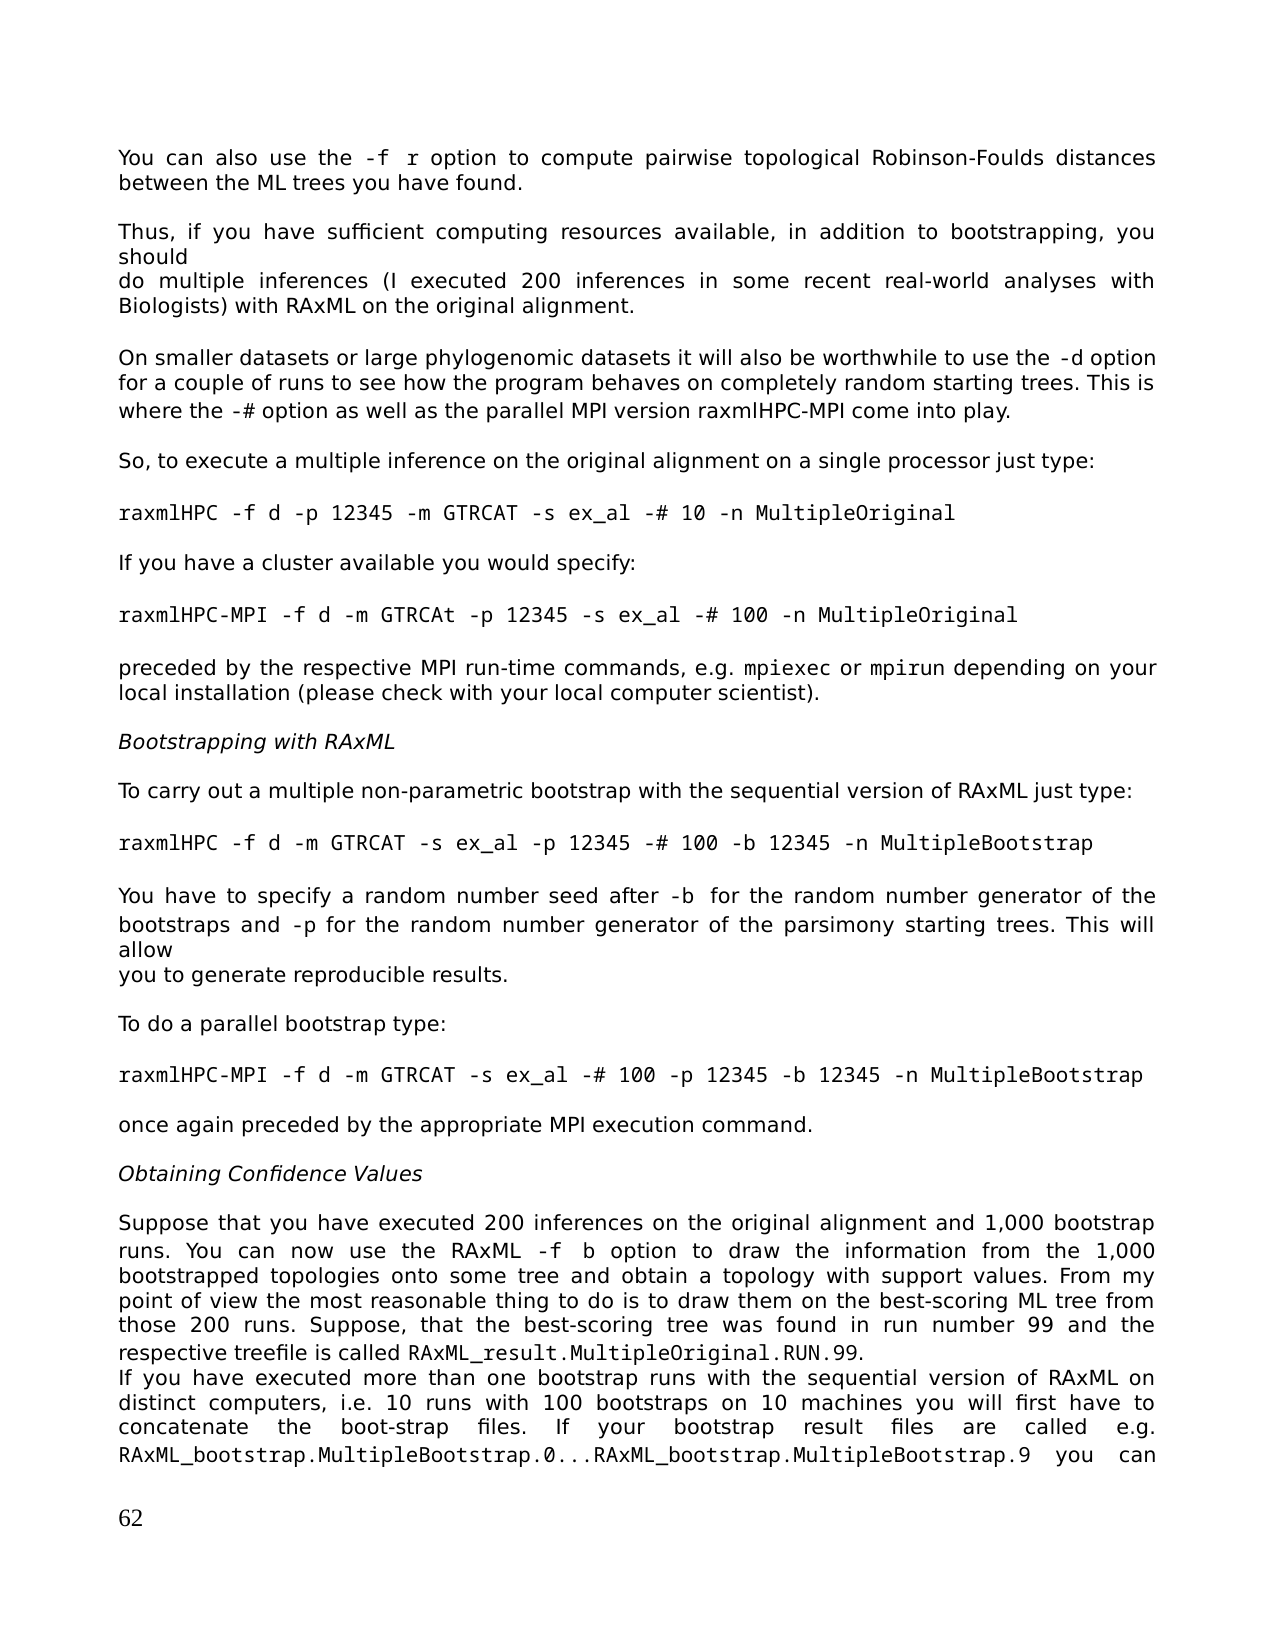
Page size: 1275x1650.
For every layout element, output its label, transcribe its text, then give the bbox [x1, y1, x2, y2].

text On smaller datasets or large phylogenomic datasets it will also be worthwhile to use the -d option for a couple of runs to see how the program behaves on completely random starting trees. This is where the -# option as well as the parallel MPI version raxmlHPC-MPI come into play. [118, 342, 1157, 424]
text If you have a cluster available you would specify: [118, 551, 1157, 575]
text raxmlHPC-MPI -f d -m GTRCAt -p 12345 -s ex_al -# 100 -n MultipleOriginal [118, 599, 1157, 628]
text once again preceded by the appropriate MPI execution command. [118, 1113, 1157, 1138]
text If you have executed more than one bootstrap runs with the sequential version of RAxML on distinct computers, i.e. 10 runs with 100 bootstraps on 10 machines you will first have to concatenate the boot-strap files. If your bootstrap result files are called e.g. RAxML_bootstrap.MultipleBootstrap.0...RAxML_bootstrap.MultipleBootstrap.9 you can [118, 1366, 1157, 1468]
text To do a parallel bootstrap type: [118, 1011, 1157, 1036]
text Thus, if you have sufficient computing resources available, in addition to bootstrapping, you should [118, 220, 1157, 269]
text raxmlHPC-MPI -f d -m GTRCAT -s ex_al -# 100 -p 12345 -b 12345 -n MultipleBootstrap [118, 1060, 1157, 1089]
text raxmlHPC -f d -p 12345 -m GTRCAT -s ex_al -# 10 -n MultipleOriginal [118, 497, 1157, 526]
text do multiple inferences (I executed 200 inferences in some recent real-world analyses with Biologists) with RAxML on the original alignment. [118, 269, 1157, 318]
text You can also use the -f r option to compute pairwise topological Robinson-Foulds distances between the ML trees you have found. [118, 143, 1157, 196]
text You have to specify a random number seed after -b for the random number generator of the bootstraps and -p for the random number generator of the parsimony starting trees. This will allow [118, 881, 1157, 962]
text To carry out a multiple non-parametric bootstrap with the sequential version of RAxML just type: [118, 779, 1157, 803]
text raxmlHPC -f d -m GTRCAT -s ex_al -p 12345 -# 100 -b 12345 -n MultipleBootstrap [118, 828, 1157, 856]
text Bootstrapping with RAxML [118, 730, 1157, 754]
text preceded by the respective MPI run-time commands, e.g. mpiexec or mpirun depending on your local installation (please check with your local computer scientist). [118, 652, 1157, 706]
text So, to execute a multiple inference on the original alignment on a single processor just type: [118, 448, 1157, 473]
text Obtaining Confidence Values [118, 1162, 1157, 1187]
text Suppose that you have executed 200 inferences on the original alignment and 1,000 bootstrap runs. You can now use the RAxML -f b option to draw the information from the 1,000 bootstrapped topologies onto some tree and obtain a topology with support values. From my point of view the most reasonable thing to do is to draw them on the best-scoring ML tree from those 200 runs. Suppose, that the best-scoring tree was found in run number 99 and the respective treefile is called RAxML_result.MultipleOriginal.RUN.99. [118, 1211, 1157, 1366]
text you to generate reproducible results. [118, 962, 1157, 987]
